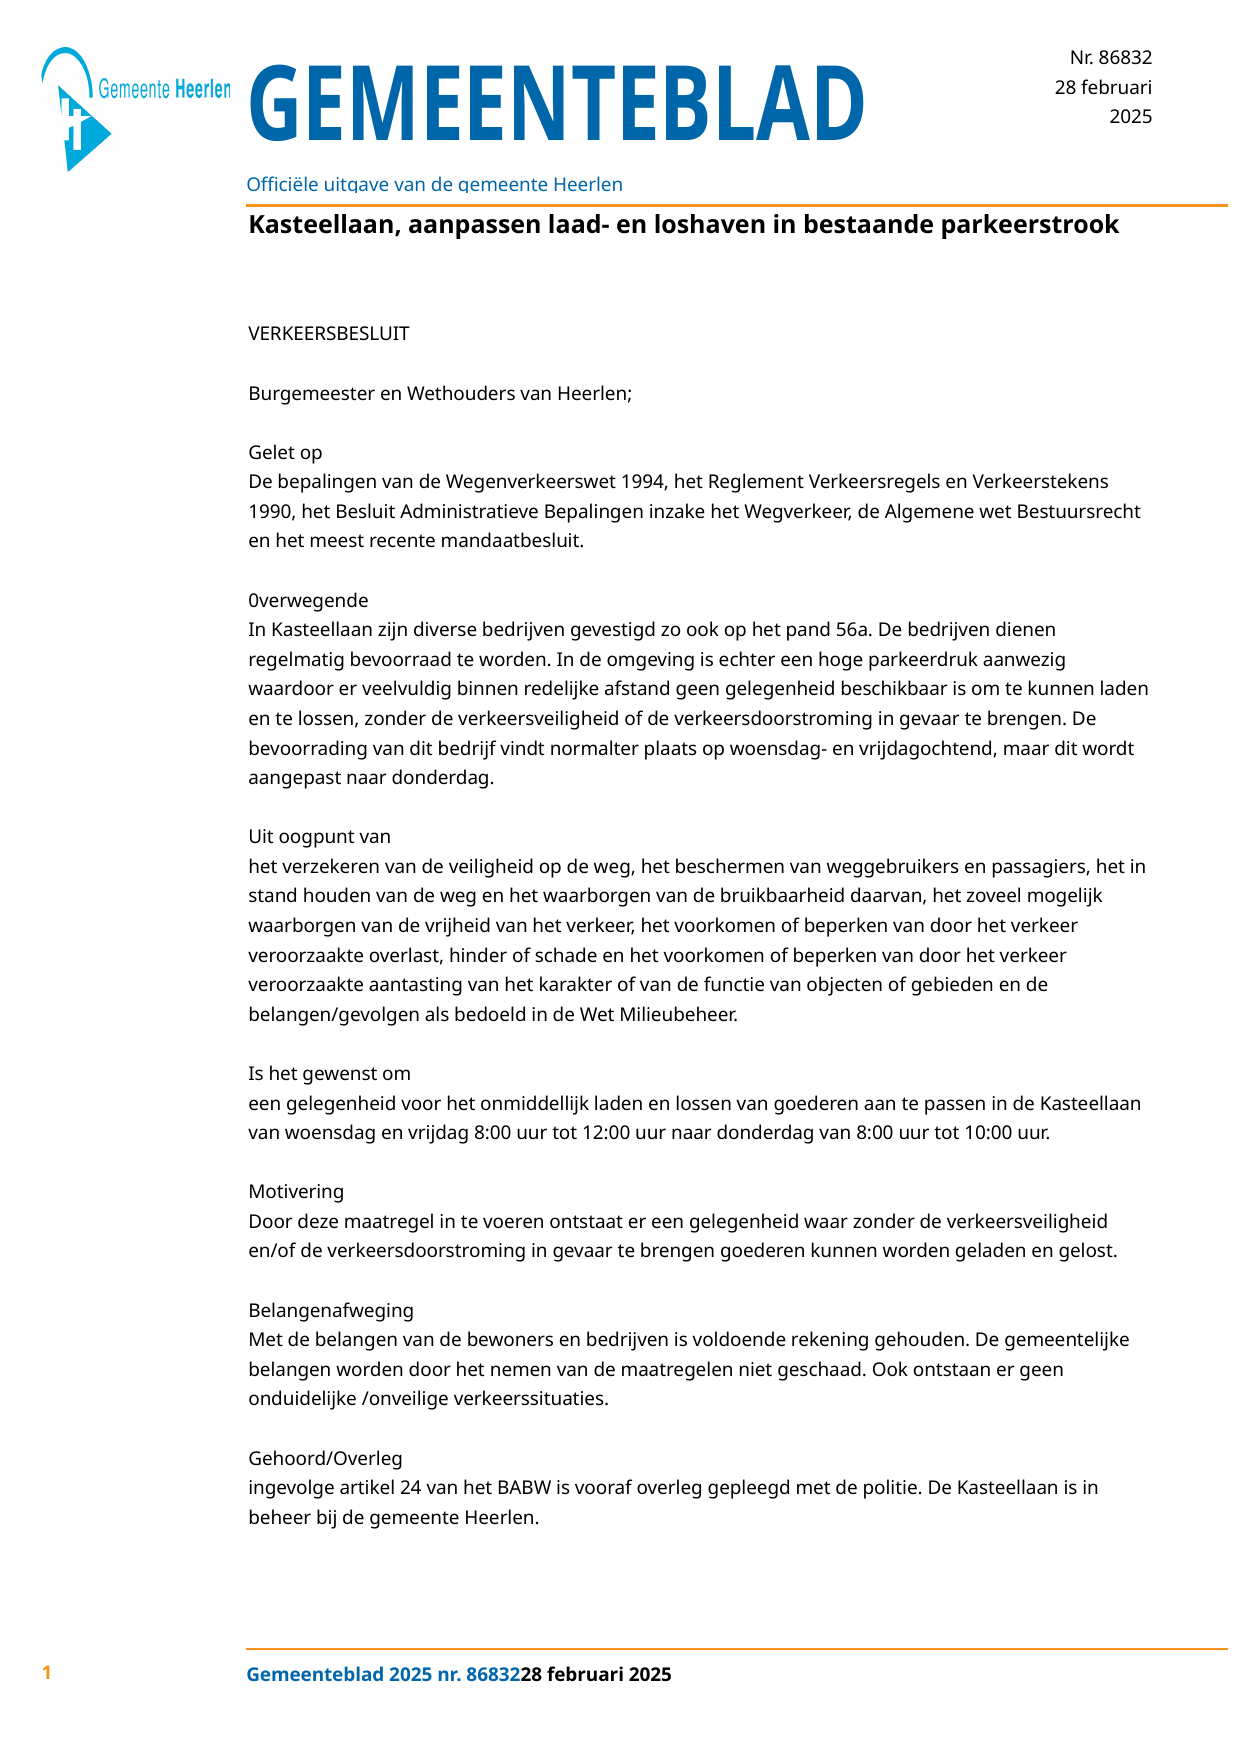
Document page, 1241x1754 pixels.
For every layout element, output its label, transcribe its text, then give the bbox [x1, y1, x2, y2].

picture [41, 47, 59, 70]
text Door deze maatregel in te voeren ontstaat er een gelegenheid waar zonder de verkeersveiligheid en/of de verkeersdoorstroming in gevaar te brengen goederen kunnen worden geladen en gelost. [248, 1208, 1152, 1263]
text ingevolge artikel 24 van het BABW is vooraf overleg gepleegd met de politie. De Kasteellaan is in beheer bij de gemeente Heerlen. [248, 1474, 1152, 1530]
text VERKEERSBESLUIT [248, 321, 1152, 346]
text De bepalingen van de Wegenverkeerswet 1994, het Reglement Verkeersregels en Verkeerstekens 1990, het Besluit Administratieve Bepalingen inzake het Wegverkeer, de Algemene wet Bestuursrecht en het meest recente mandaatbesluit. [248, 468, 1152, 553]
text Uit oogpunt van [248, 823, 1152, 849]
text Burgemeester en Wethouders van Heerlen; [248, 380, 1152, 406]
text Gehoord/Overleg [248, 1445, 1152, 1471]
text het verzekeren van de veiligheid op de weg, het beschermen van weggebruikers en passagiers, het in stand houden van de weg en het waarborgen van de bruikbaarheid daarvan, het zoveel mogelijk waarborgen van de vrijheid van het verkeer, het voorkomen of beperken van door het verkeer veroorzaakte overlast, hinder of schade en het voorkomen of beperken van door het verkeer veroorzaakte aantasting van het karakter of van de functie van objecten of gebieden en de belangen/gevolgen als bedoeld in de Wet Milieubeheer. [248, 853, 1152, 1027]
text Met de belangen van de bewoners en bedrijven is voldoende rekening gehouden. De gemeentelijke belangen worden door het nemen van de maatregelen niet geschaad. Ook ontstaan er geen onduidelijke /onveilige verkeerssituaties. [248, 1326, 1152, 1411]
text Gelet op [248, 439, 1152, 465]
text Kasteellaan, aanpassen laad- en loshaven in bestaande parkeerstrook [248, 207, 1152, 241]
text Motivering [248, 1178, 1152, 1204]
text 0verwegende [248, 587, 1152, 613]
text een gelegenheid voor het onmiddellijk laden en lossen van goederen aan te passen in de Kasteellaan van woensdag en vrijdag 8:00 uur tot 12:00 uur naar donderdag van 8:00 uur tot 10:00 uur. [248, 1090, 1152, 1145]
text In Kasteellaan zijn diverse bedrijven gevestigd zo ook op het pand 56a. De bedrijven dienen regelmatig bevoorraad te worden. In de omgeving is echter een hoge parkeerdruk aanwezig waardoor er veelvuldig binnen redelijke afstand geen gelegenheid beschikbaar is om te kunnen laden en te lossen, zonder de verkeersveiligheid of de verkeersdoorstroming in gevaar te brengen. De bevoorrading van dit bedrijf vindt normalter plaats op woensdag- en vrijdagochtend, maar dit wordt aangepast naar donderdag. [248, 616, 1152, 790]
text Belangenafweging [248, 1297, 1152, 1323]
text Is het gewenst om [248, 1060, 1152, 1086]
picture [41, 47, 231, 172]
